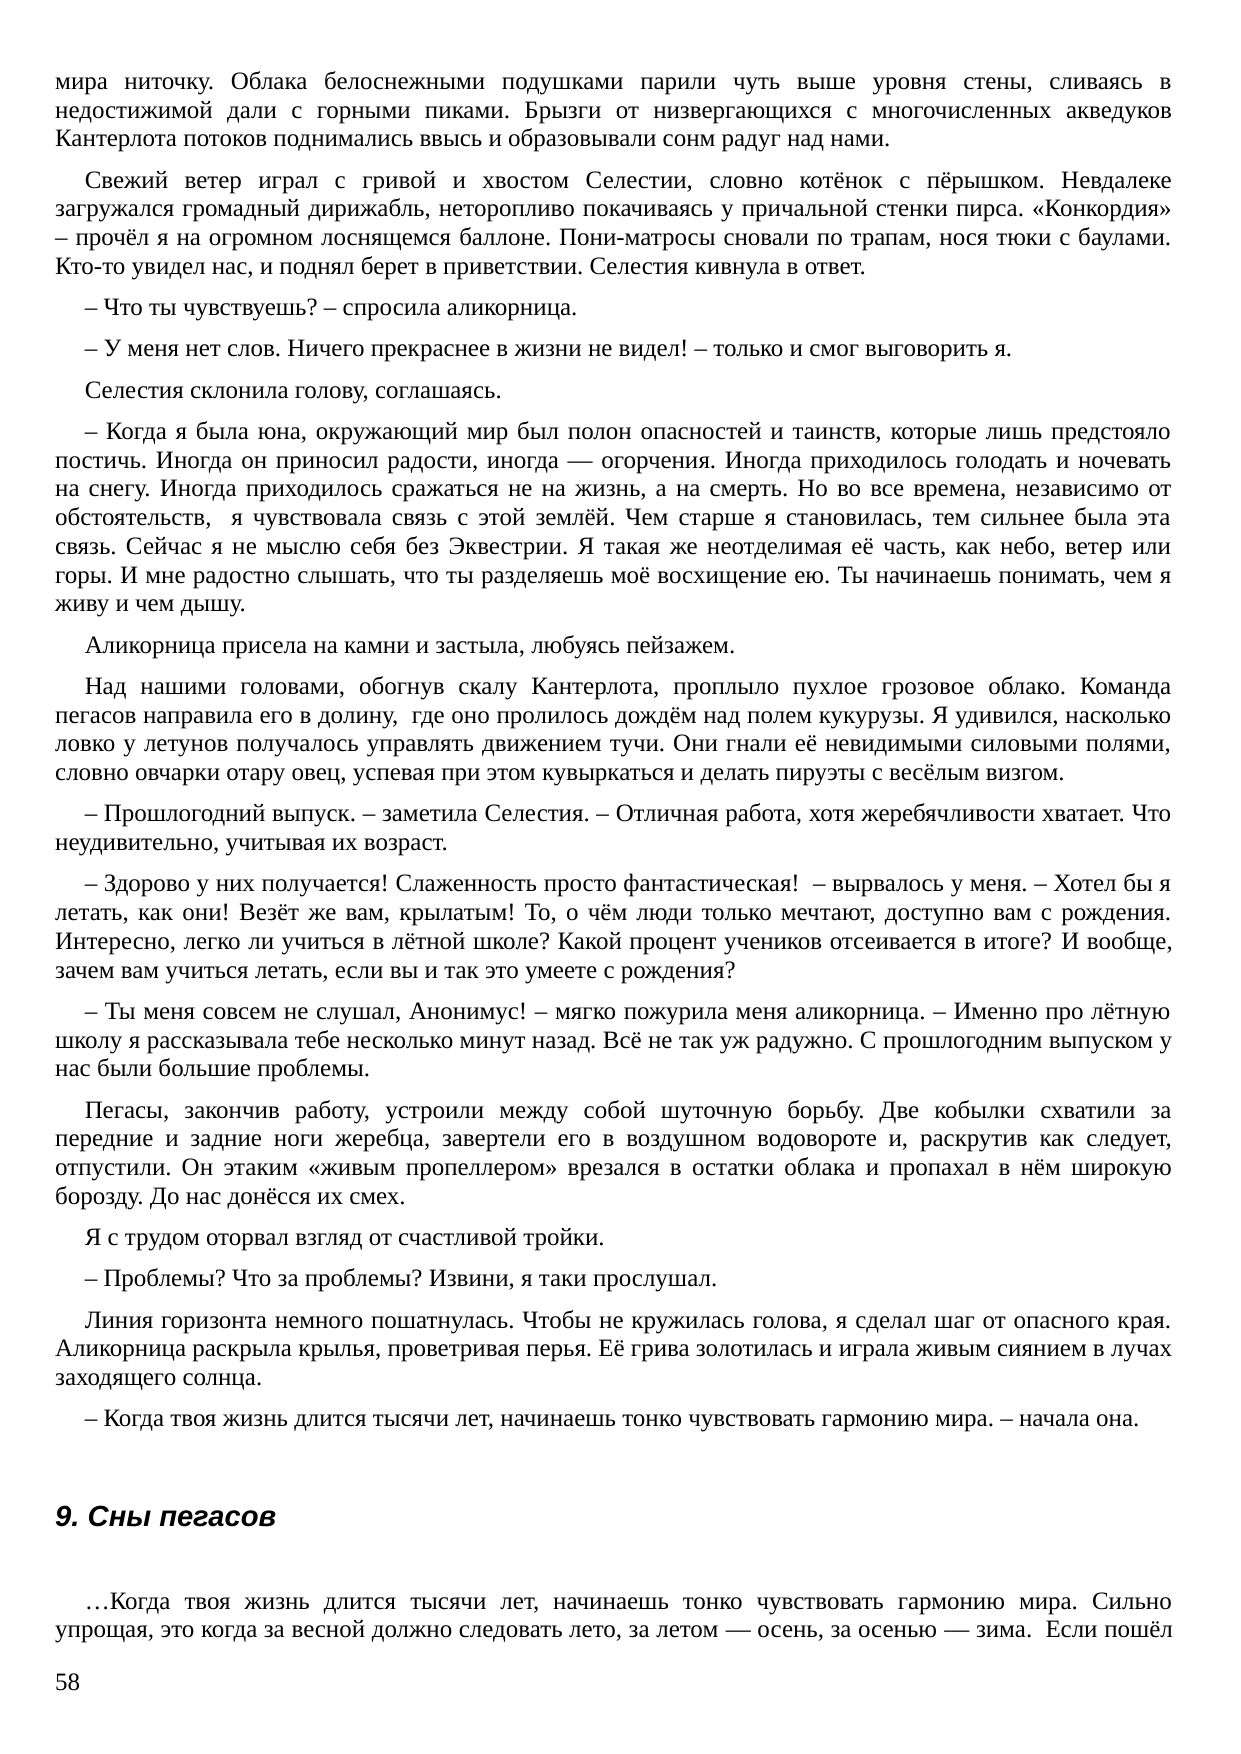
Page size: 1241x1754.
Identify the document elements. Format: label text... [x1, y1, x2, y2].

text – У меня нет слов. Ничего прекраснее в жизни не видел! – только и смог выговорить я. [55, 333, 1173, 362]
text мира ниточку. Облака белоснежными подушками парили чуть выше уровня стены, сливаясь в недостижимой дали с горными пиками. Брызги от низвергающихся с многочисленных акведуков Кантерлота потоков поднимались ввысь и образовывали сонм радуг над нами. [55, 66, 1173, 152]
text Свежий ветер играл с гривой и хвостом Селестии, словно котёнок с пёрышком. Невдалеке загружался громадный дирижабль, неторопливо покачиваясь у причальной стенки пирса. «Конкордия» – прочёл я на огромном лоснящемся баллоне. Пони-матросы сновали по трапам, нося тюки с баулами. Кто-то увидел нас, и поднял берет в приветствии. Селестия кивнула в ответ. [55, 165, 1173, 280]
text Я с трудом оторвал взгляд от счастливой тройки. [55, 1222, 1173, 1251]
text – Прошлогодний выпуск. – заметила Селестия. – Отличная работа, хотя жеребячливости хватает. Что неудивительно, учитывая их возраст. [55, 798, 1173, 856]
text – Когда твоя жизнь длится тысячи лет, начинаешь тонко чувствовать гармонию мира. – начала она. [55, 1403, 1173, 1432]
text Пегасы, закончив работу, устроили между собой шуточную борьбу. Две кобылки схватили за передние и задние ноги жеребца, завертели его в воздушном водовороте и, раскрутив как следует, отпустили. Он этаким «живым пропеллером» врезался в остатки облака и пропахал в нём широкую борозду. До нас донёсся их смех. [55, 1095, 1173, 1210]
text Линия горизонта немного пошатнулась. Чтобы не кружилась голова, я сделал шаг от опасного края. Аликорница раскрыла крылья, проветривая перья. Её грива золотилась и играла живым сиянием в лучах заходящего солнца. [55, 1305, 1173, 1391]
text – Проблемы? Что за проблемы? Извини, я таки прослушал. [55, 1263, 1173, 1292]
text – Что ты чувствуешь? – спросила аликорница. [55, 292, 1173, 321]
text …Когда твоя жизнь длится тысячи лет, начинаешь тонко чувствовать гармонию мира. Сильно упрощая, это когда за весной должно следовать лето, за летом — осень, за осенью — зима. Если пошёл [55, 1586, 1173, 1643]
text – Здорово у них получается! Слаженность просто фантастическая! – вырвалось у меня. – Хотел бы я летать, как они! Везёт же вам, крылатым! То, о чём люди только мечтают, доступно вам с рождения. Интересно, легко ли учиться в лётной школе? Какой процент учеников отсеивается в итоге? И вообще, зачем вам учиться летать, если вы и так это умеете с рождения? [55, 868, 1173, 983]
text Над нашими головами, обогнув скалу Кантерлота, проплыло пухлое грозовое облако. Команда пегасов направила его в долину, где оно пролилось дождём над полем кукурузы. Я удивился, насколько ловко у летунов получалось управлять движением тучи. Они гнали её невидимыми силовыми полями, словно овчарки отару овец, успевая при этом кувыркаться и делать пируэты с весёлым визгом. [55, 671, 1173, 786]
text – Ты меня совсем не слушал, Анонимус! – мягко пожурила меня аликорница. – Именно про лётную школу я рассказывала тебе несколько минут назад. Всё не так уж радужно. С прошлогодним выпуском у нас были большие проблемы. [55, 996, 1173, 1082]
text Селестия склонила голову, соглашаясь. [55, 375, 1173, 403]
text Аликорница присела на камни и застыла, любуясь пейзажем. [55, 630, 1173, 658]
text – Когда я была юна, окружающий мир был полон опасностей и таинств, которые лишь предстояло постичь. Иногда он приносил радости, иногда — огорчения. Иногда приходилось голодать и ночевать на снегу. Иногда приходилось сражаться не на жизнь, а на смерть. Но во все времена, независимо от обстоятельств, я чувствовала связь с этой землёй. Чем старше я становилась, тем сильнее была эта связь. Сейчас я не мыслю себя без Эквестрии. Я такая же неотделимая её часть, как небо, ветер или горы. И мне радостно слышать, что ты разделяешь моё восхищение ею. Ты начинаешь понимать, чем я живу и чем дышу. [55, 416, 1173, 617]
subtitle 9. Сны пегасов [55, 1498, 1173, 1532]
